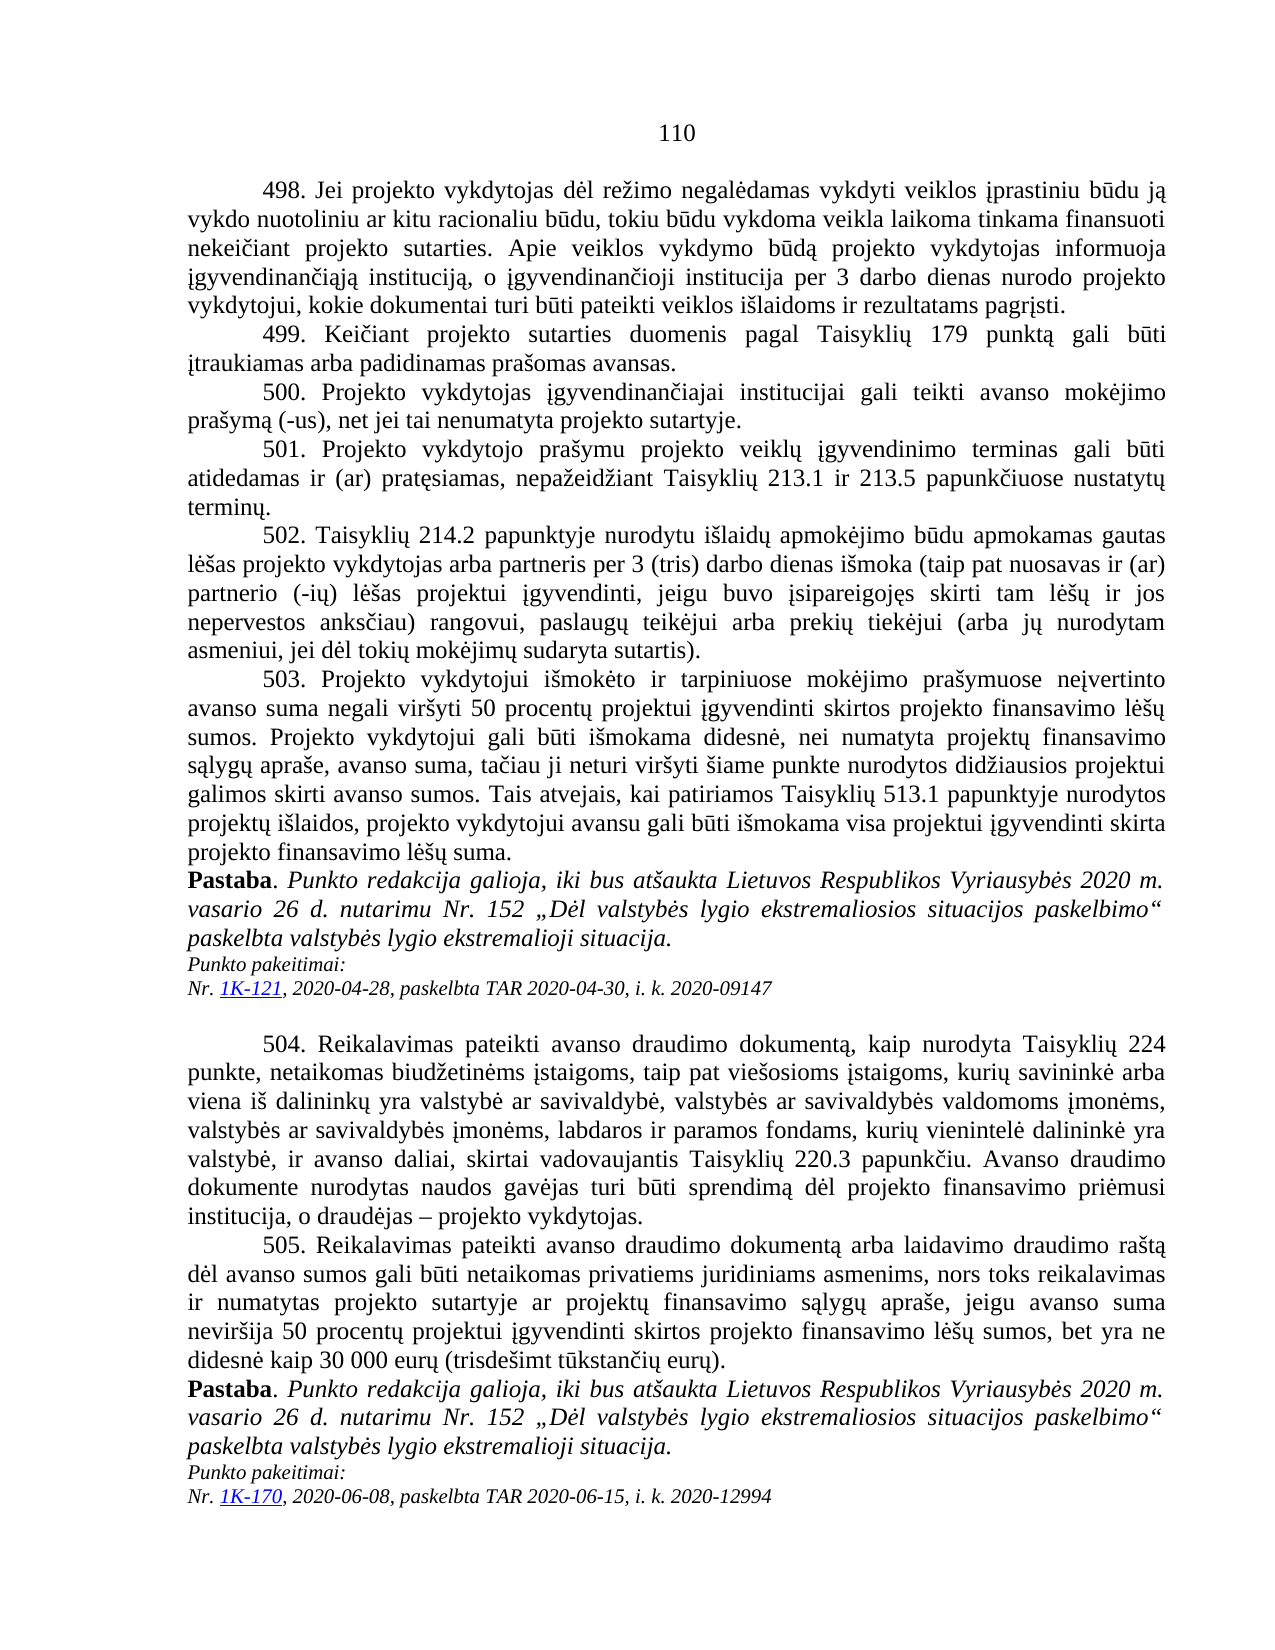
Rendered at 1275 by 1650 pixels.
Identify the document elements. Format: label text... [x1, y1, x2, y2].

text 501. Projekto vykdytojo prašymu projekto veiklų įgyvendinimo terminas gali būti atidedamas ir (ar) pratęsiamas, nepažeidžiant Taisyklių 213.1 ir 213.5 papunkčiuose nustatytų terminų. [187, 434, 1167, 521]
text Pastaba. Punkto redakcija galioja, iki bus atšaukta Lietuvos Respublikos Vyriausybės 2020 m. vasario 26 d. nutarimu Nr. 152 „Dėl valstybės lygio ekstremaliosios situacijos paskelbimo“ paskelbta valstybės lygio ekstremalioji situacija. [187, 866, 1167, 952]
text Punkto pakeitimai: [187, 952, 1167, 976]
text Nr. 1K-170, 2020-06-08, paskelbta TAR 2020-06-15, i. k. 2020-12994 [187, 1484, 1167, 1508]
text 500. Projekto vykdytojas įgyvendinančiajai institucijai gali teikti avanso mokėjimo prašymą (-us), net jei tai nenumatyta projekto sutartyje. [187, 377, 1167, 434]
text 499. Keičiant projekto sutarties duomenis pagal Taisyklių 179 punktą gali būti įtraukiamas arba padidinamas prašomas avansas. [187, 319, 1167, 377]
text 498. Jei projekto vykdytojas dėl režimo negalėdamas vykdyti veiklos įprastiniu būdu ją vykdo nuotoliniu ar kitu racionaliu būdu, tokiu būdu vykdoma veikla laikoma tinkama finansuoti nekeičiant projekto sutarties. Apie veiklos vykdymo būdą projekto vykdytojas informuoja įgyvendinančiąją instituciją, o įgyvendinančioji institucija per 3 darbo dienas nurodo projekto vykdytojui, kokie dokumentai turi būti pateikti veiklos išlaidoms ir rezultatams pagrįsti. [187, 176, 1167, 319]
text 504. Reikalavimas pateikti avanso draudimo dokumentą, kaip nurodyta Taisyklių 224 punkte, netaikomas biudžetinėms įstaigoms, taip pat viešosioms įstaigoms, kurių savininkė arba viena iš dalininkų yra valstybė ar savivaldybė, valstybės ar savivaldybės valdomoms įmonėms, valstybės ar savivaldybės įmonėms, labdaros ir paramos fondams, kurių vienintelė dalininkė yra valstybė, ir avanso daliai, skirtai vadovaujantis Taisyklių 220.3 papunkčiu. Avanso draudimo dokumente nurodytas naudos gavėjas turi būti sprendimą dėl projekto finansavimo priėmusi institucija, o draudėjas – projekto vykdytojas. [187, 1029, 1167, 1230]
text Punkto pakeitimai: [187, 1460, 1167, 1484]
text Pastaba. Punkto redakcija galioja, iki bus atšaukta Lietuvos Respublikos Vyriausybės 2020 m. vasario 26 d. nutarimu Nr. 152 „Dėl valstybės lygio ekstremaliosios situacijos paskelbimo“ paskelbta valstybės lygio ekstremalioji situacija. [187, 1374, 1167, 1460]
text 503. Projekto vykdytojui išmokėto ir tarpiniuose mokėjimo prašymuose neįvertinto avanso suma negali viršyti 50 procentų projektui įgyvendinti skirtos projekto finansavimo lėšų sumos. Projekto vykdytojui gali būti išmokama didesnė, nei numatyta projektų finansavimo sąlygų apraše, avanso suma, tačiau ji neturi viršyti šiame punkte nurodytos didžiausios projektui galimos skirti avanso sumos. Tais atvejais, kai patiriamos Taisyklių 513.1 papunktyje nurodytos projektų išlaidos, projekto vykdytojui avansu gali būti išmokama visa projektui įgyvendinti skirta projekto finansavimo lėšų suma. [187, 664, 1167, 866]
text Nr. 1K-121, 2020-04-28, paskelbta TAR 2020-04-30, i. k. 2020-09147 [187, 976, 1167, 1000]
text 502. Taisyklių 214.2 papunktyje nurodytu išlaidų apmokėjimo būdu apmokamas gautas lėšas projekto vykdytojas arba partneris per 3 (tris) darbo dienas išmoka (taip pat nuosavas ir (ar) partnerio (-ių) lėšas projektui įgyvendinti, jeigu buvo įsipareigojęs skirti tam lėšų ir jos nepervestos anksčiau) rangovui, paslaugų teikėjui arba prekių tiekėjui (arba jų nurodytam asmeniui, jei dėl tokių mokėjimų sudaryta sutartis). [187, 521, 1167, 664]
text 505. Reikalavimas pateikti avanso draudimo dokumentą arba laidavimo draudimo raštą dėl avanso sumos gali būti netaikomas privatiems juridiniams asmenims, nors toks reikalavimas ir numatytas projekto sutartyje ar projektų finansavimo sąlygų apraše, jeigu avanso suma neviršija 50 procentų projektui įgyvendinti skirtos projekto finansavimo lėšų sumos, bet yra ne didesnė kaip 30 000 eurų (trisdešimt tūkstančių eurų). [187, 1230, 1167, 1374]
